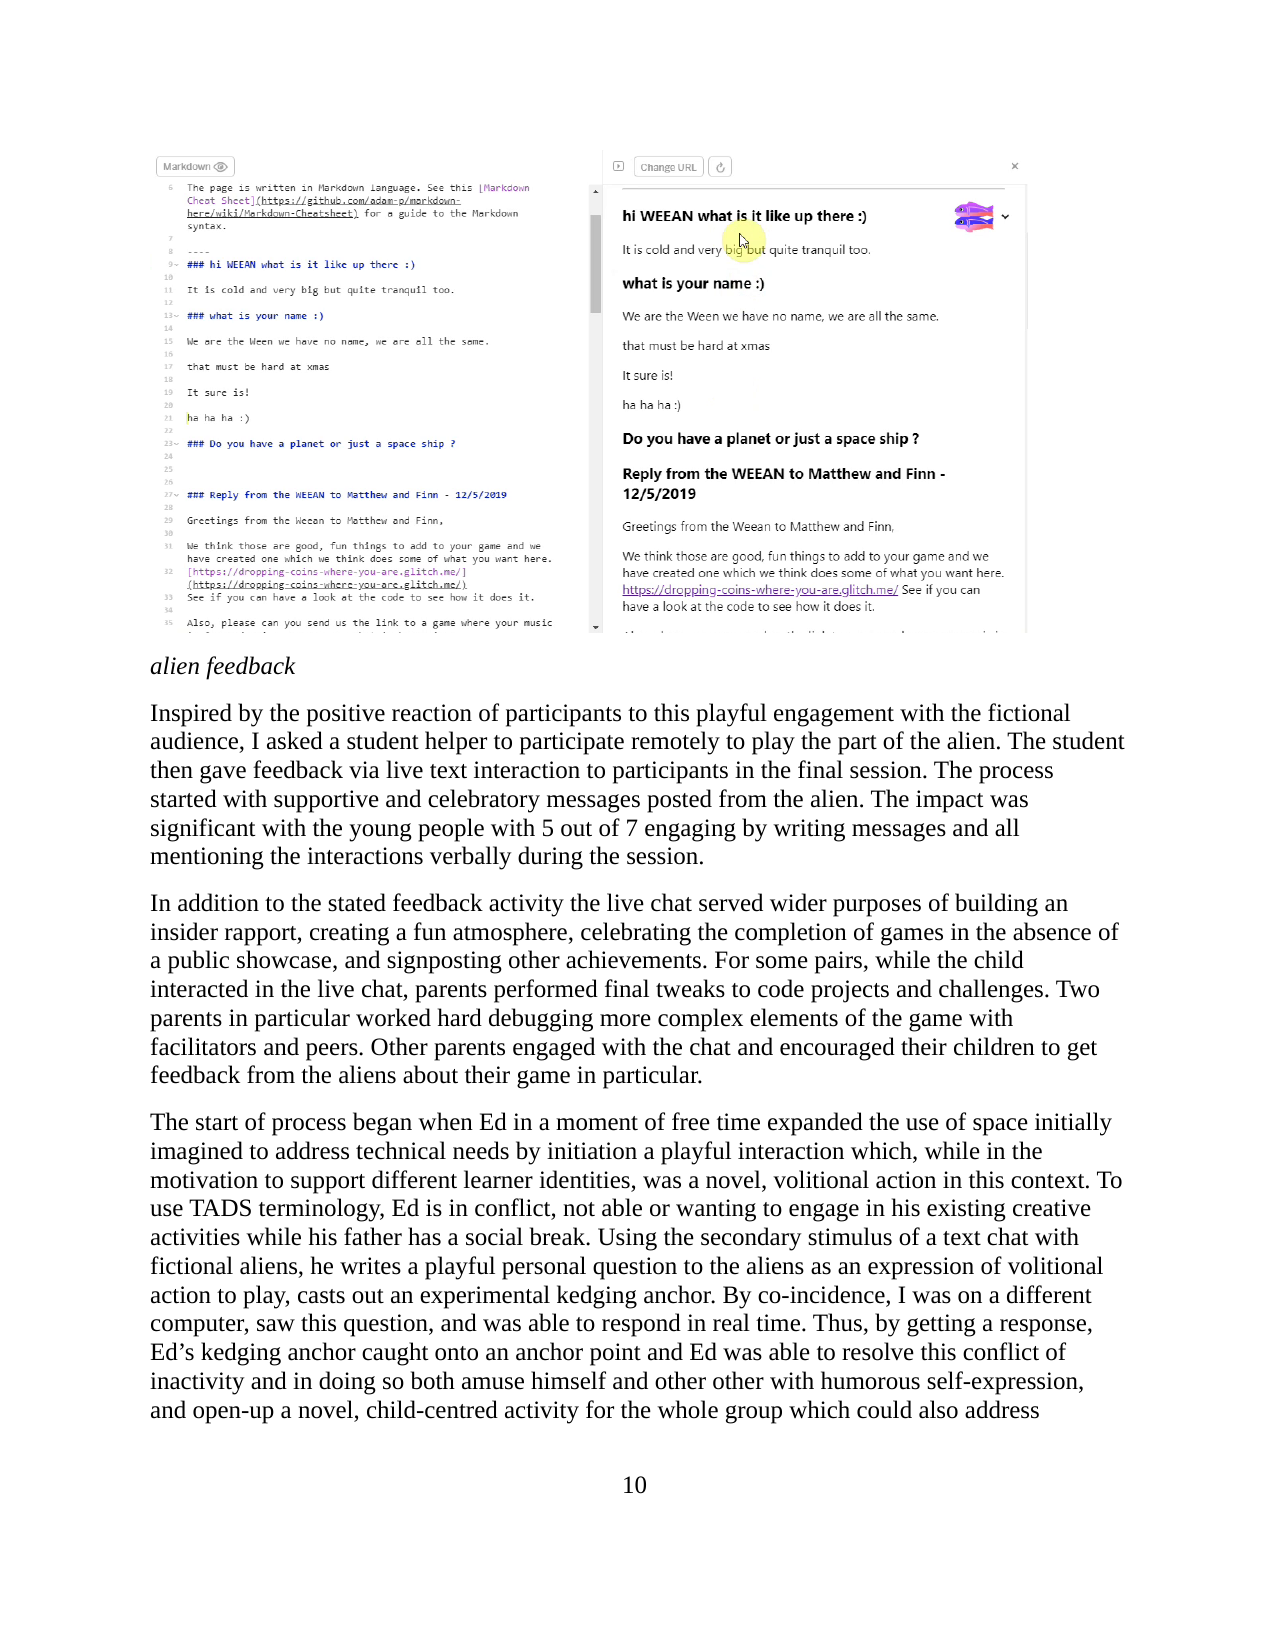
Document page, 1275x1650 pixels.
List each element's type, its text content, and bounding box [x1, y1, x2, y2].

text In addition to the stated feedback activity the live chat served wider purposes of building an insider rapport, creating a fun atmosphere, celebrating the completion of games in the absence of a public showcase, and signposting other achievements. For some pairs, while the child interacted in the live chat, parents performed final tweaks to code projects and challenges. Two parents in particular worked hard debugging more complex elements of the game with facilitators and peers. Other parents engaged with the chat and encouraged their children to get feedback from the aliens about their game in particular. [150, 888, 1125, 1089]
text Inspired by the positive reaction of participants to this playful engagement with the fictional audience, I asked a student helper to participate remotely to play the part of the alien. The student then gave feedback via live text interaction to participants in the final session. The process started with supportive and celebratory messages posted from the alien. The impact was significant with the young people with 5 out of 7 engaging by writing messages and all mentioning the interactions verbally during the session. [150, 698, 1125, 870]
text alien feedback [150, 651, 1125, 680]
text The start of process began when Ed in a moment of free time expanded the use of space initially imagined to address technical needs by initiation a playful interaction which, while in the motivation to support different learner identities, was a novel, volitional action in this context. To use TADS terminology, Ed is in conflict, not able or wanting to engage in his existing creative activities while his father has a social break. Using the secondary stimulus of a text chat with fictional aliens, he writes a playful personal question to the aliens as an expression of volitional action to play, casts out an experimental kedging anchor. By co-incidence, I was on a different computer, saw this question, and was able to respond in real time. Thus, by getting a response, Ed’s kedging anchor caught onto an anchor point and Ed was able to resolve this conflict of inactivity and in doing so both amuse himself and other other with humorous self-expression, and open-up a novel, child-centred activity for the whole group which could also address [150, 1107, 1125, 1423]
picture [150, 150, 1028, 633]
